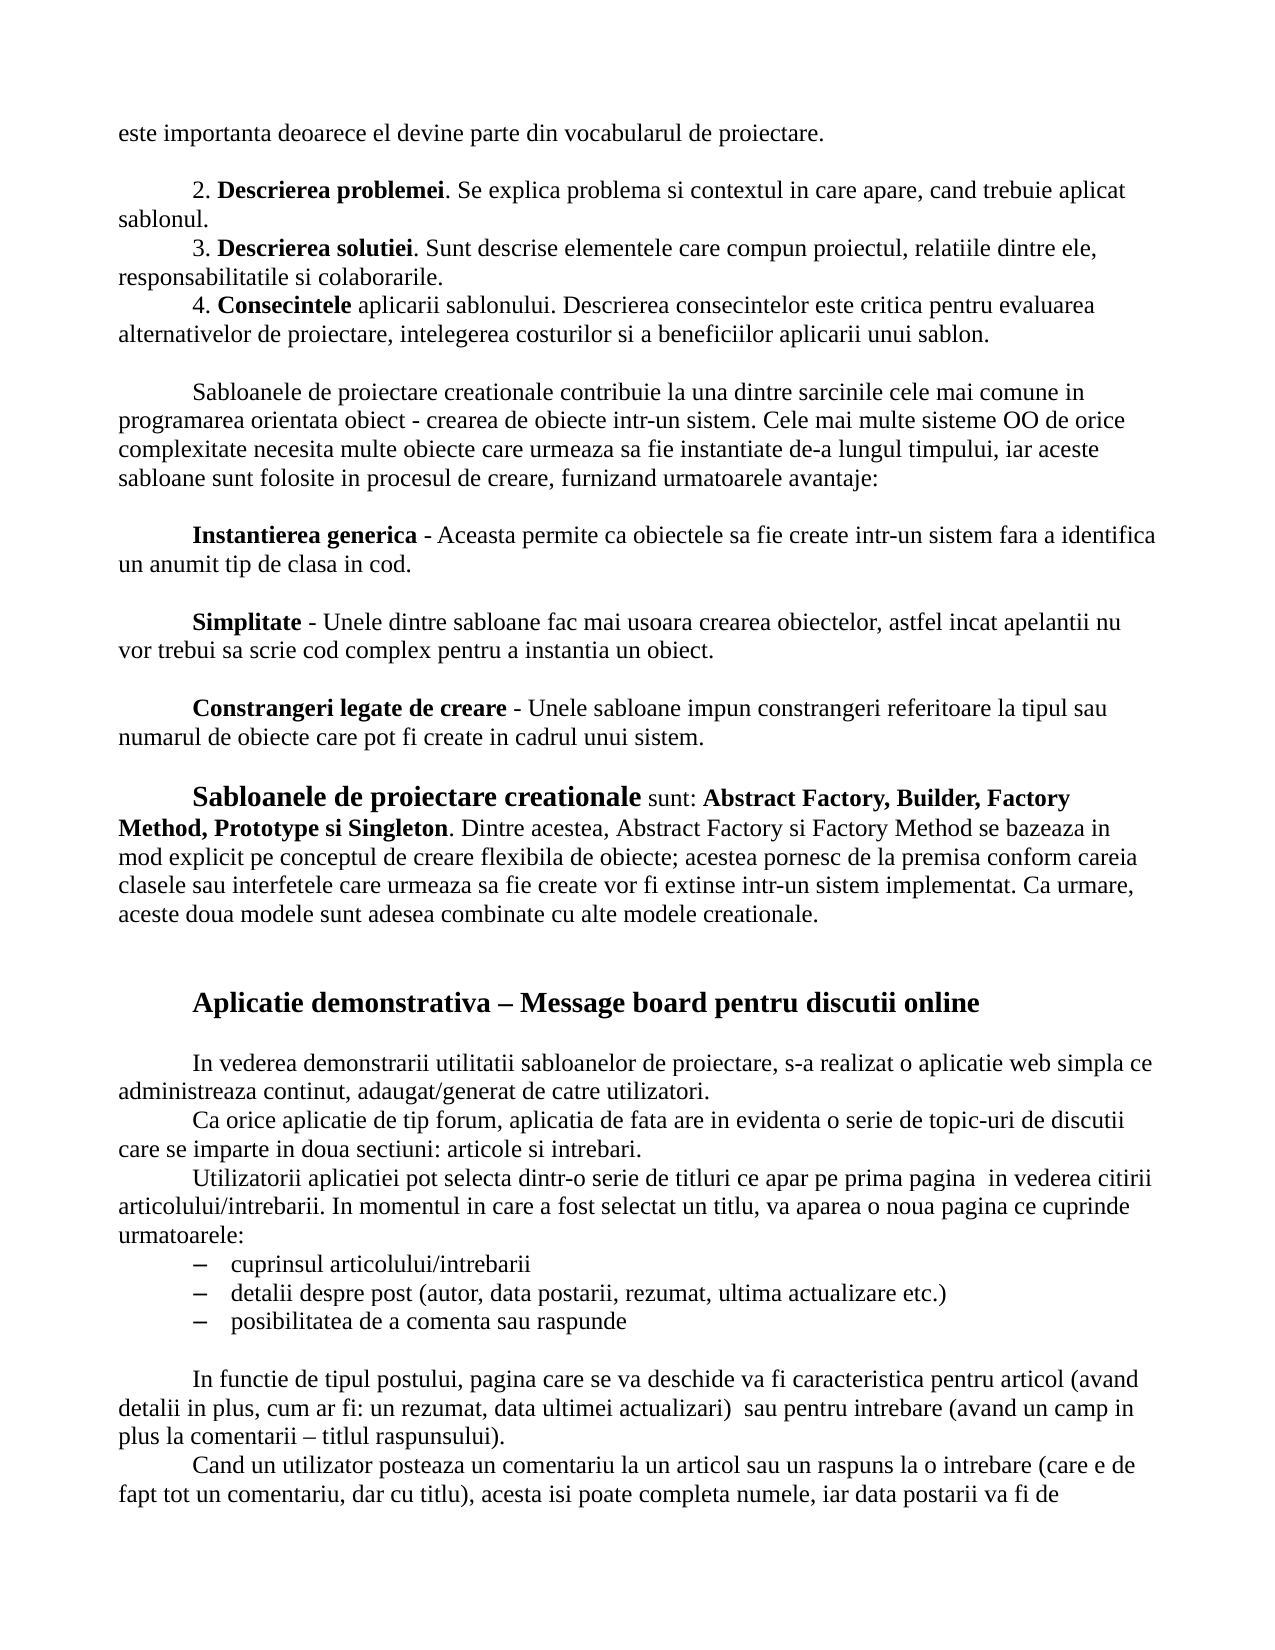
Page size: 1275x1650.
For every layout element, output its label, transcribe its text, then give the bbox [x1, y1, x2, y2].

text Simplitate - Unele dintre sabloane fac mai usoara crearea obiectelor, astfel incat apelantii nu vor trebui sa scrie cod complex pentru a instantia un obiect. [118, 607, 1157, 664]
text 4. Consecintele aplicarii sablonului. Descrierea consecintelor este critica pentru evaluarea [118, 291, 1157, 319]
text responsabilitatile si colaborarile. [118, 262, 1157, 291]
text Cand un utilizator posteaza un comentariu la un articol sau un raspuns la o intrebare (care e de fapt tot un comentariu, dar cu titlu), acesta isi poate completa numele, iar data postarii va fi de [118, 1450, 1157, 1508]
text este importanta deoarece el devine parte din vocabularul de proiectare. [118, 118, 1157, 147]
text In functie de tipul postului, pagina care se va deschide va fi caracteristica pentru articol (avand detalii in plus, cum ar fi: un rezumat, data ultimei actualizari) sau pentru intrebare (avand un camp in plus la comentarii – titlul raspunsului). [118, 1364, 1157, 1450]
text Sabloanele de proiectare creationale contribuie la una dintre sarcinile cele mai comune in programarea orientata obiect - crearea de obiecte intr-un sistem. Cele mai multe sisteme OO de orice complexitate necesita multe obiecte care urmeaza sa fie instantiate de-a lungul timpului, iar aceste sabloane sunt folosite in procesul de creare, furnizand urmatoarele avantaje: [118, 377, 1157, 492]
list cuprinsul articolului/intrebarii [193, 1249, 1157, 1278]
list detalii despre post (autor, data postarii, rezumat, ultima actualizare etc.) [193, 1278, 1157, 1306]
text sablonul. [118, 204, 1157, 233]
text 2. Descrierea problemei. Se explica problema si contextul in care apare, cand trebuie aplicat [118, 176, 1157, 204]
text In vederea demonstrarii utilitatii sabloanelor de proiectare, s-a realizat o aplicatie web simpla ce administreaza continut, adaugat/generat de catre utilizatori. [118, 1048, 1157, 1105]
text Ca orice aplicatie de tip forum, aplicatia de fata are in evidenta o serie de topic-uri de discutii care se imparte in doua sectiuni: articole si intrebari. [118, 1105, 1157, 1163]
text Instantierea generica - Aceasta permite ca obiectele sa fie create intr-un sistem fara a identifica un anumit tip de clasa in cod. [118, 521, 1157, 578]
text alternativelor de proiectare, intelegerea costurilor si a beneficiilor aplicarii unui sablon. [118, 319, 1157, 348]
text Aplicatie demonstrativa – Message board pentru discutii online [118, 985, 1157, 1019]
text Sabloanele de proiectare creationale sunt: Abstract Factory, Builder, Factory Method, Prototype si Singleton. Dintre acestea, Abstract Factory si Factory Method se bazeaza in mod explicit pe conceptul de creare flexibila de obiecte; acestea pornesc de la premisa conform careia clasele sau interfetele care urmeaza sa fie create vor fi extinse intr-un sistem implementat. Ca urmare, aceste doua modele sunt adesea combinate cu alte modele creationale. [118, 779, 1157, 928]
text Utilizatorii aplicatiei pot selecta dintr-o serie de titluri ce apar pe prima pagina in vederea citirii articolului/intrebarii. In momentul in care a fost selectat un titlu, va aparea o noua pagina ce cuprinde urmatoarele: [118, 1163, 1157, 1249]
list posibilitatea de a comenta sau raspunde [193, 1306, 1157, 1335]
text Constrangeri legate de creare - Unele sabloane impun constrangeri referitoare la tipul sau numarul de obiecte care pot fi create in cadrul unui sistem. [118, 693, 1157, 751]
text 3. Descrierea solutiei. Sunt descrise elementele care compun proiectul, relatiile dintre ele, [118, 233, 1157, 262]
